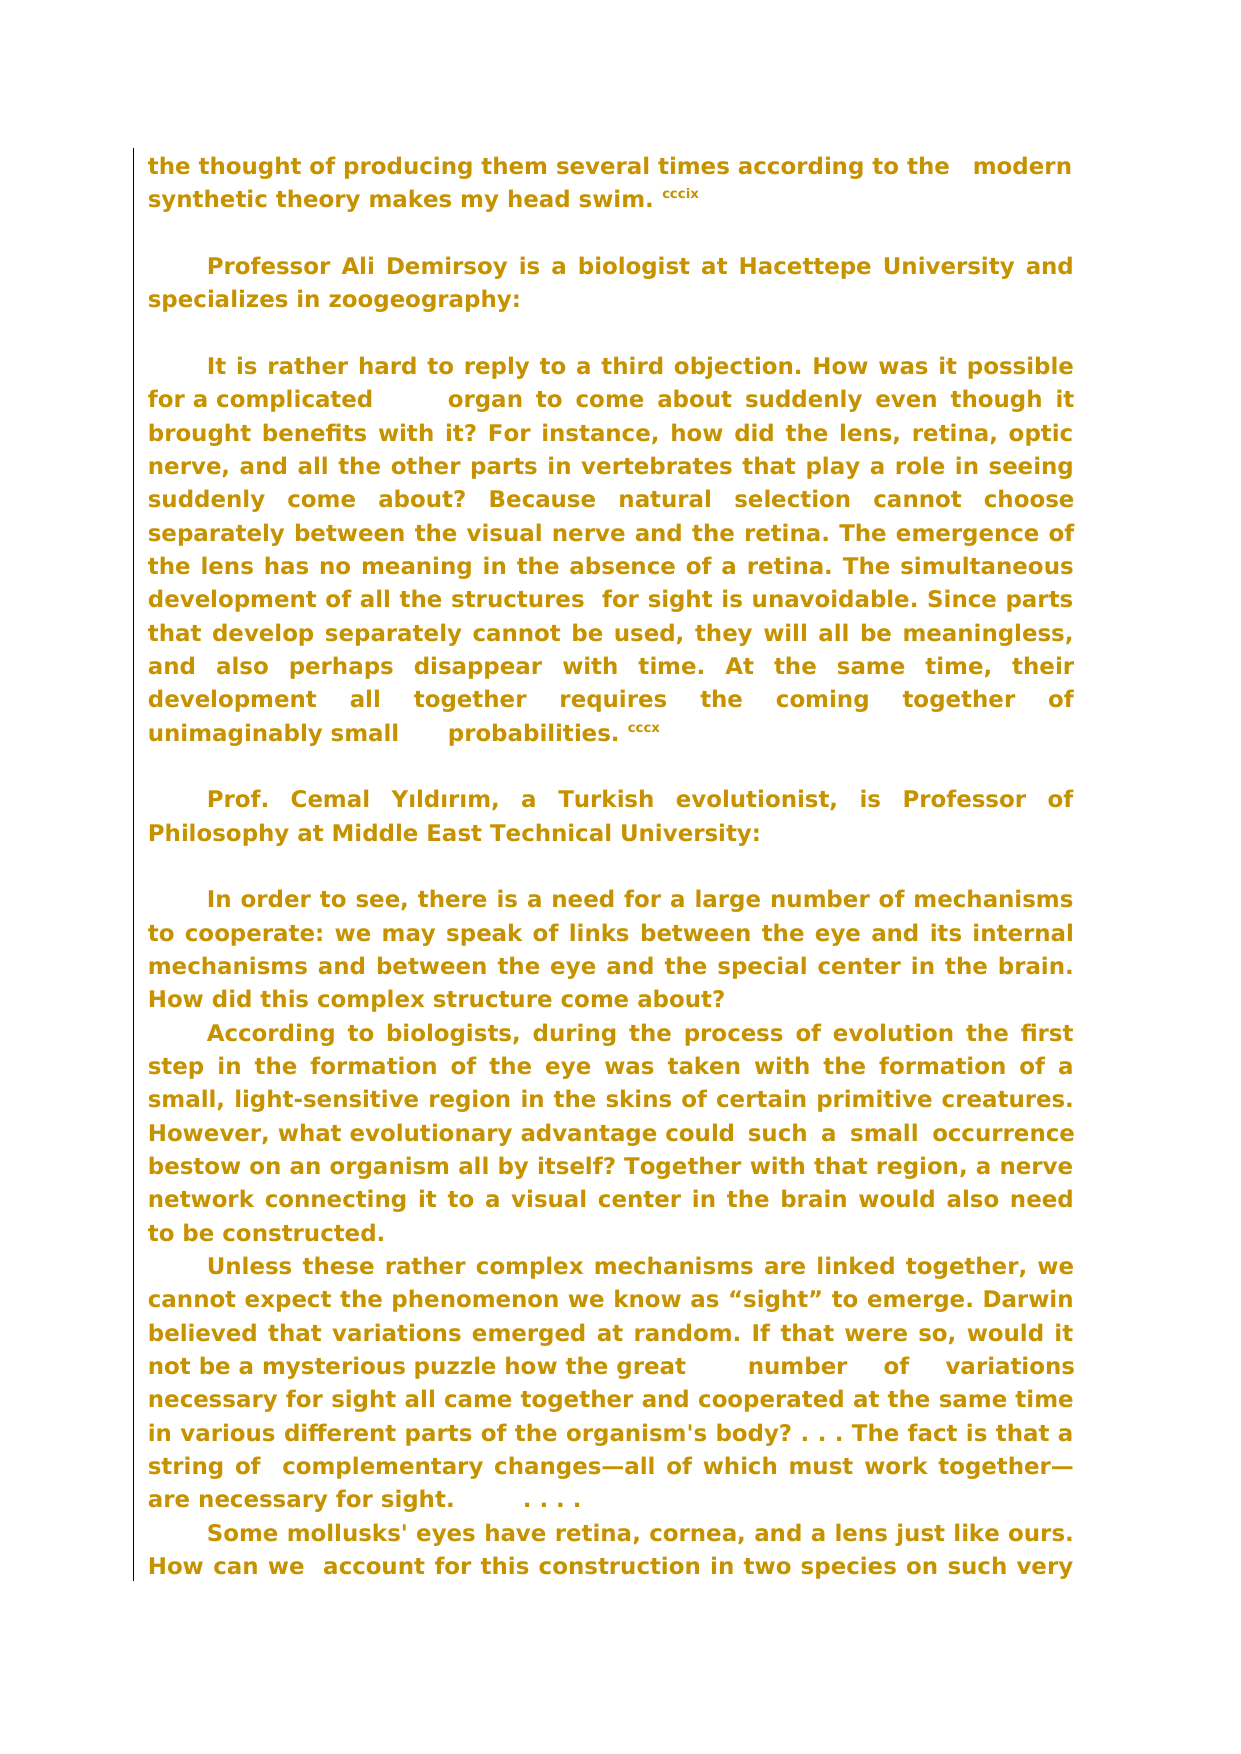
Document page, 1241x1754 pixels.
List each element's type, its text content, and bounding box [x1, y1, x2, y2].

text Unless these rather complex mechanisms are linked together, we cannot expect the phenomenon we know as “sight” to emerge. Darwin believed that variations emerged at random. If that were so, would it not be a mysterious puzzle how the great number of variations necessary for sight all came together and cooperated at the same time in various different parts of the organism's body? . . . The fact is that a string of complementary changes—all of which must work together—are necessary for sight. . . . . [148, 1248, 1075, 1514]
text According to biologists, during the process of evolution the first step in the formation of the eye was taken with the formation of a small, light-sensitive region in the skins of certain primitive creatures. However, what evolutionary advantage could such a small occurrence bestow on an organism all by itself? Together with that region, a nerve network connecting it to a visual center in the brain would also need to be constructed. [148, 1014, 1075, 1248]
text In order to see, there is a need for a large number of mechanisms to cooperate: we may speak of links between the eye and its internal mechanisms and between the eye and the special center in the brain. How did this complex structure come about? [148, 881, 1075, 1014]
text Prof. Cemal Yıldırım, a Turkish evolutionist, is Professor of Philosophy at Middle East Technical University: [148, 781, 1075, 848]
text Professor Ali Demirsoy is a biologist at Hacettepe University and specializes in zoogeography: [148, 248, 1075, 314]
text the thought of producing them several times according to the modern synthetic theory makes my head swim. [148, 148, 1075, 214]
text Some mollusks' eyes have retina, cornea, and a lens just like ours. How can we account for this construction in two species on such very [148, 1514, 1075, 1581]
text It is rather hard to reply to a third objection. How was it possible for a complicated organ to come about suddenly even though it brought benefits with it? For instance, how did the lens, retina, optic nerve, and all the other parts in vertebrates that play a role in seeing suddenly come about? Because natural selection cannot choose separately between the visual nerve and the retina. The emergence of the lens has no meaning in the absence of a retina. The simultaneous development of all the structures for sight is unavoidable. Since parts that develop separately cannot be used, they will all be meaningless, and also perhaps disappear with time. At the same time, their development all together requires the coming together of unimaginably small probabilities. [148, 348, 1075, 748]
